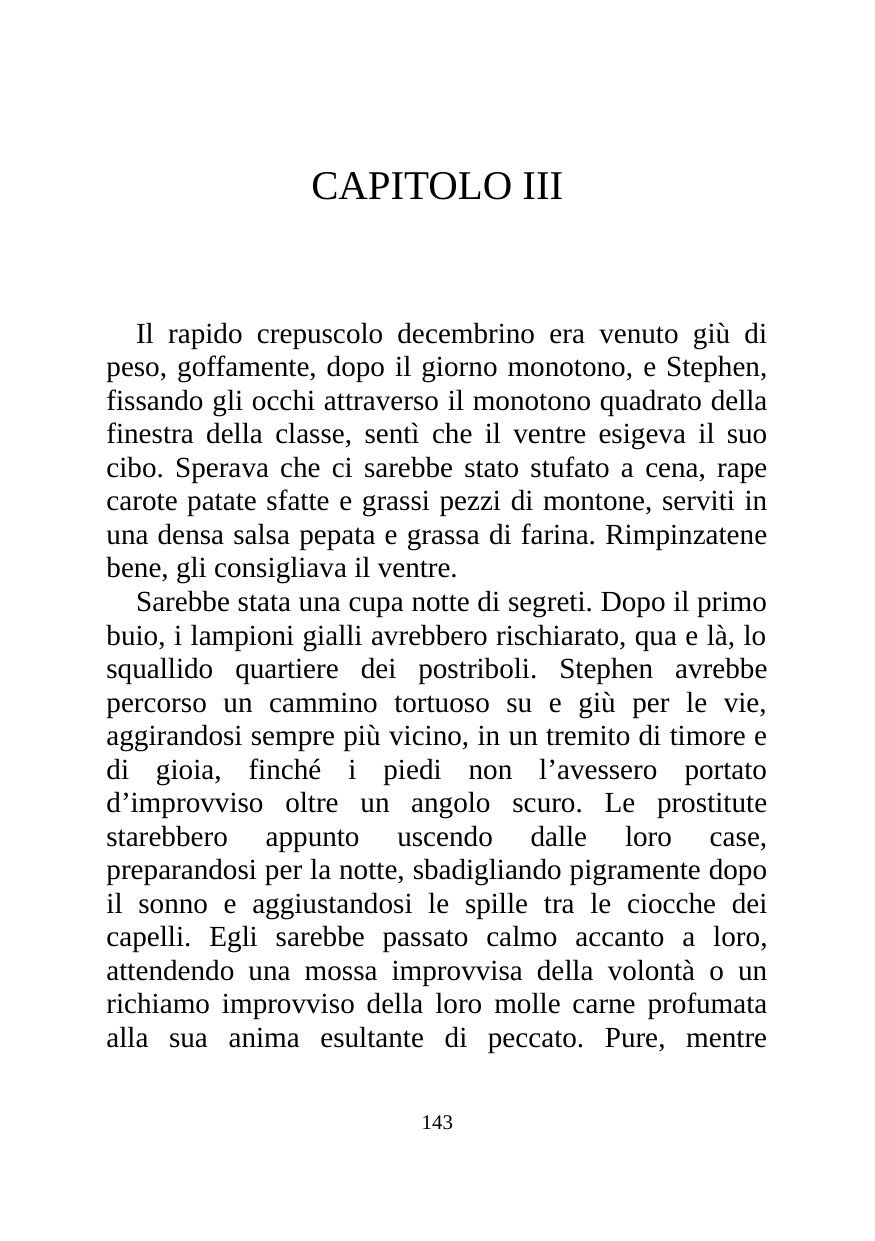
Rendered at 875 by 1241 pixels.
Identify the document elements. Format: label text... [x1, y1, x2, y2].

text Sarebbe stata una cupa notte di segreti. Dopo il primo buio, i lampioni gialli avrebbero rischiarato, qua e là, lo squallido quartiere dei postriboli. Stephen avrebbe percorso un cammino tortuoso su e giù per le vie, aggirandosi sempre più vicino, in un tremito di timore e di gioia, finché i piedi non l’avessero portato d’improvviso oltre un angolo scuro. Le prostitute starebbero appunto uscendo dalle loro case, preparandosi per la notte, sbadigliando pigramente dopo il sonno e aggiustandosi le spille tra le ciocche dei capelli. Egli sarebbe passato calmo accanto a loro, attendendo una mossa improvvisa della volontà o un richiamo improvviso della loro molle carne profumata alla sua anima esultante di peccato. Pure, mentre [106, 584, 768, 1054]
text Il rapido crepuscolo decembrino era venuto giù di peso, goffamente, dopo il giorno monotono, e Stephen, fissando gli occhi attraverso il monotono quadrato della finestra della classe, sentì che il ventre esigeva il suo cibo. Sperava che ci sarebbe stato stufato a cena, rape carote patate sfatte e grassi pezzi di montone, serviti in una densa salsa pepata e grassa di farina. Rimpinzatene bene, gli consigliava il ventre. [106, 316, 768, 584]
subtitle CAPITOLO III [106, 161, 768, 208]
